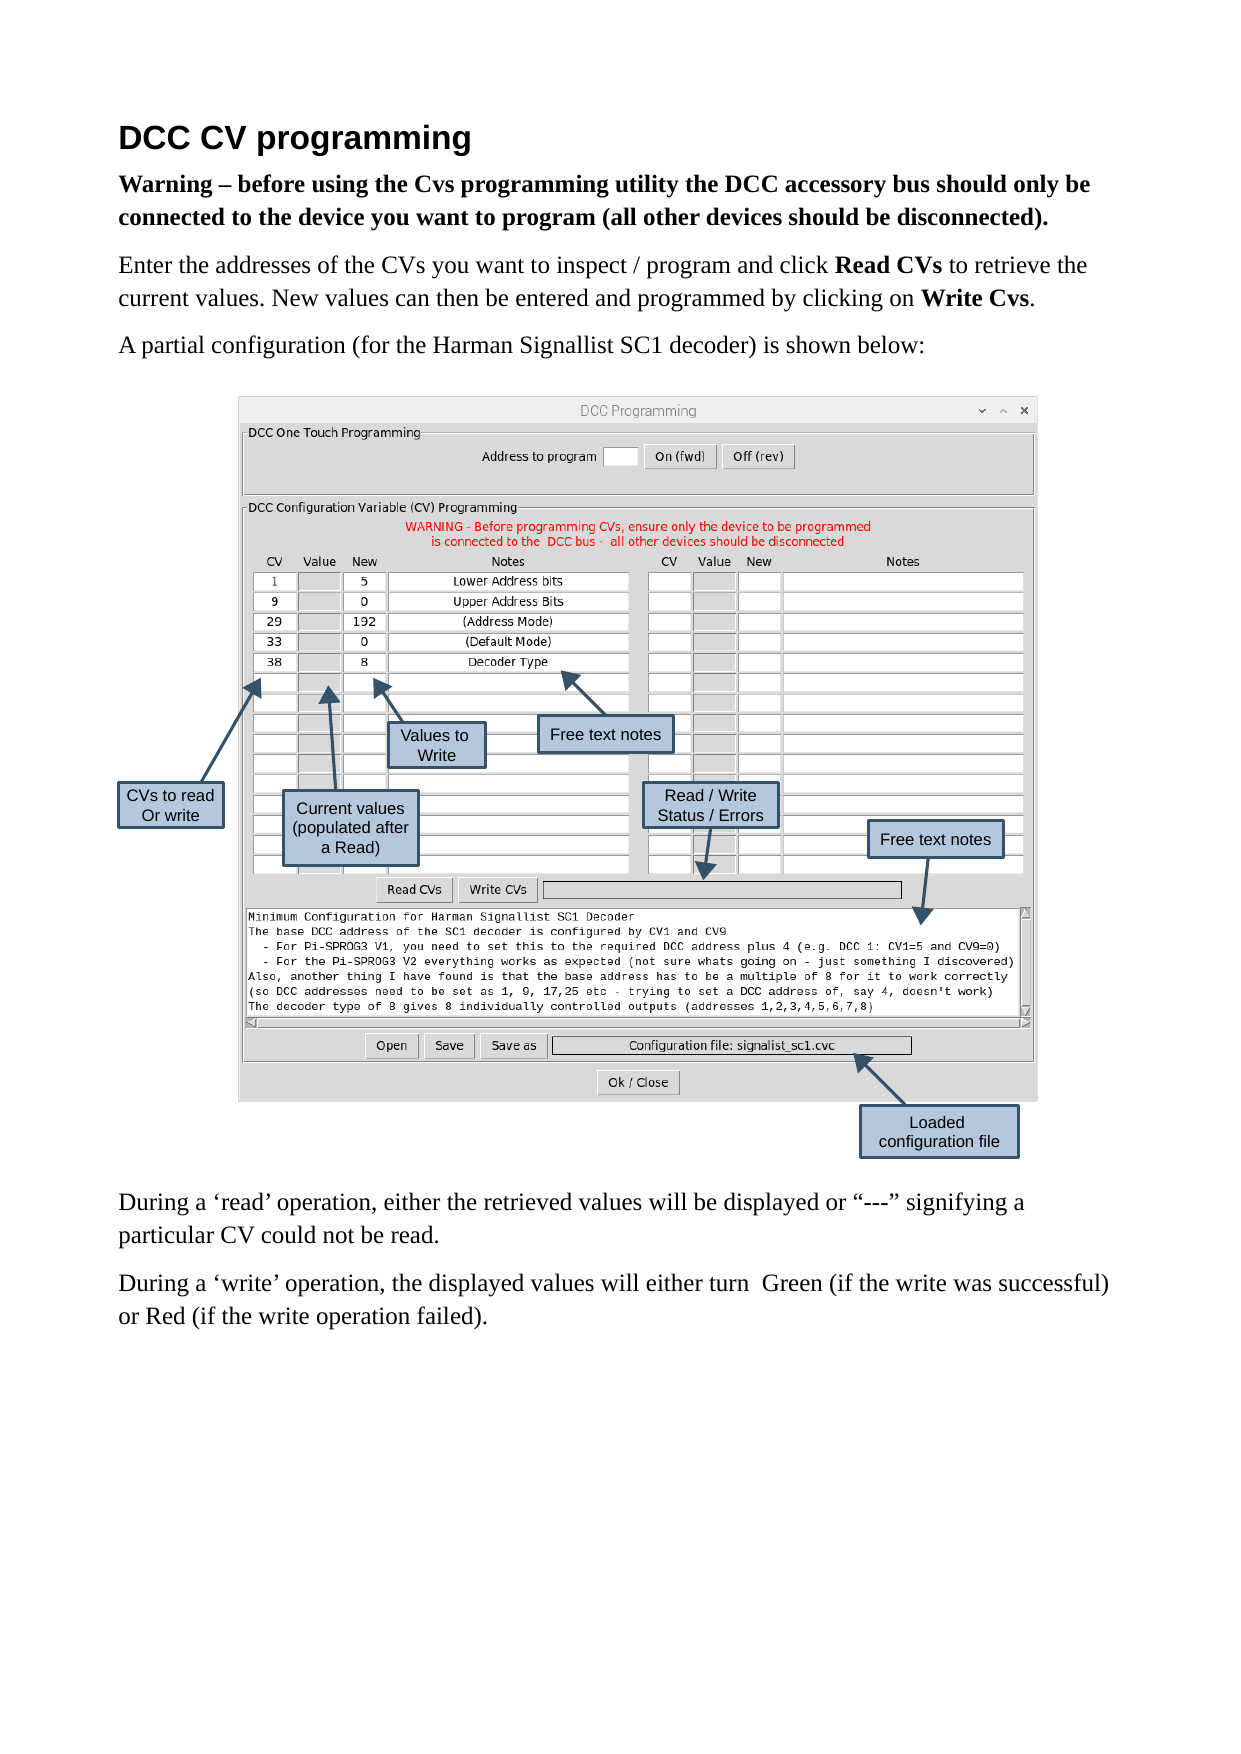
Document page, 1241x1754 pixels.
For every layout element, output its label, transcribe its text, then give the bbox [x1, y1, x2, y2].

subtitle DCC CV programming [118, 118, 1122, 157]
text A partial configuration (for the Harman Signallist SC1 decoder) is shown below: [118, 331, 1122, 359]
text Warning – before using the Cvs programming utility the DCC accessory bus should only be connected to the device you want to program (all other devices should be disconnected). [118, 169, 1122, 231]
text During a ‘write’ operation, the displayed values will either turn Green (if the write was successful) or Red (if the write operation failed). [118, 1268, 1122, 1330]
text Enter the addresses of the CVs you want to inspect / program and click Read CVs to retrieve the current values. New values can then be entered and programmed by clicking on Write Cvs. [118, 250, 1122, 312]
picture [238, 396, 1038, 1102]
text During a ‘read’ operation, either the retrieved values will be displayed or “---” signifying a particular CV could not be read. [118, 1187, 1122, 1249]
